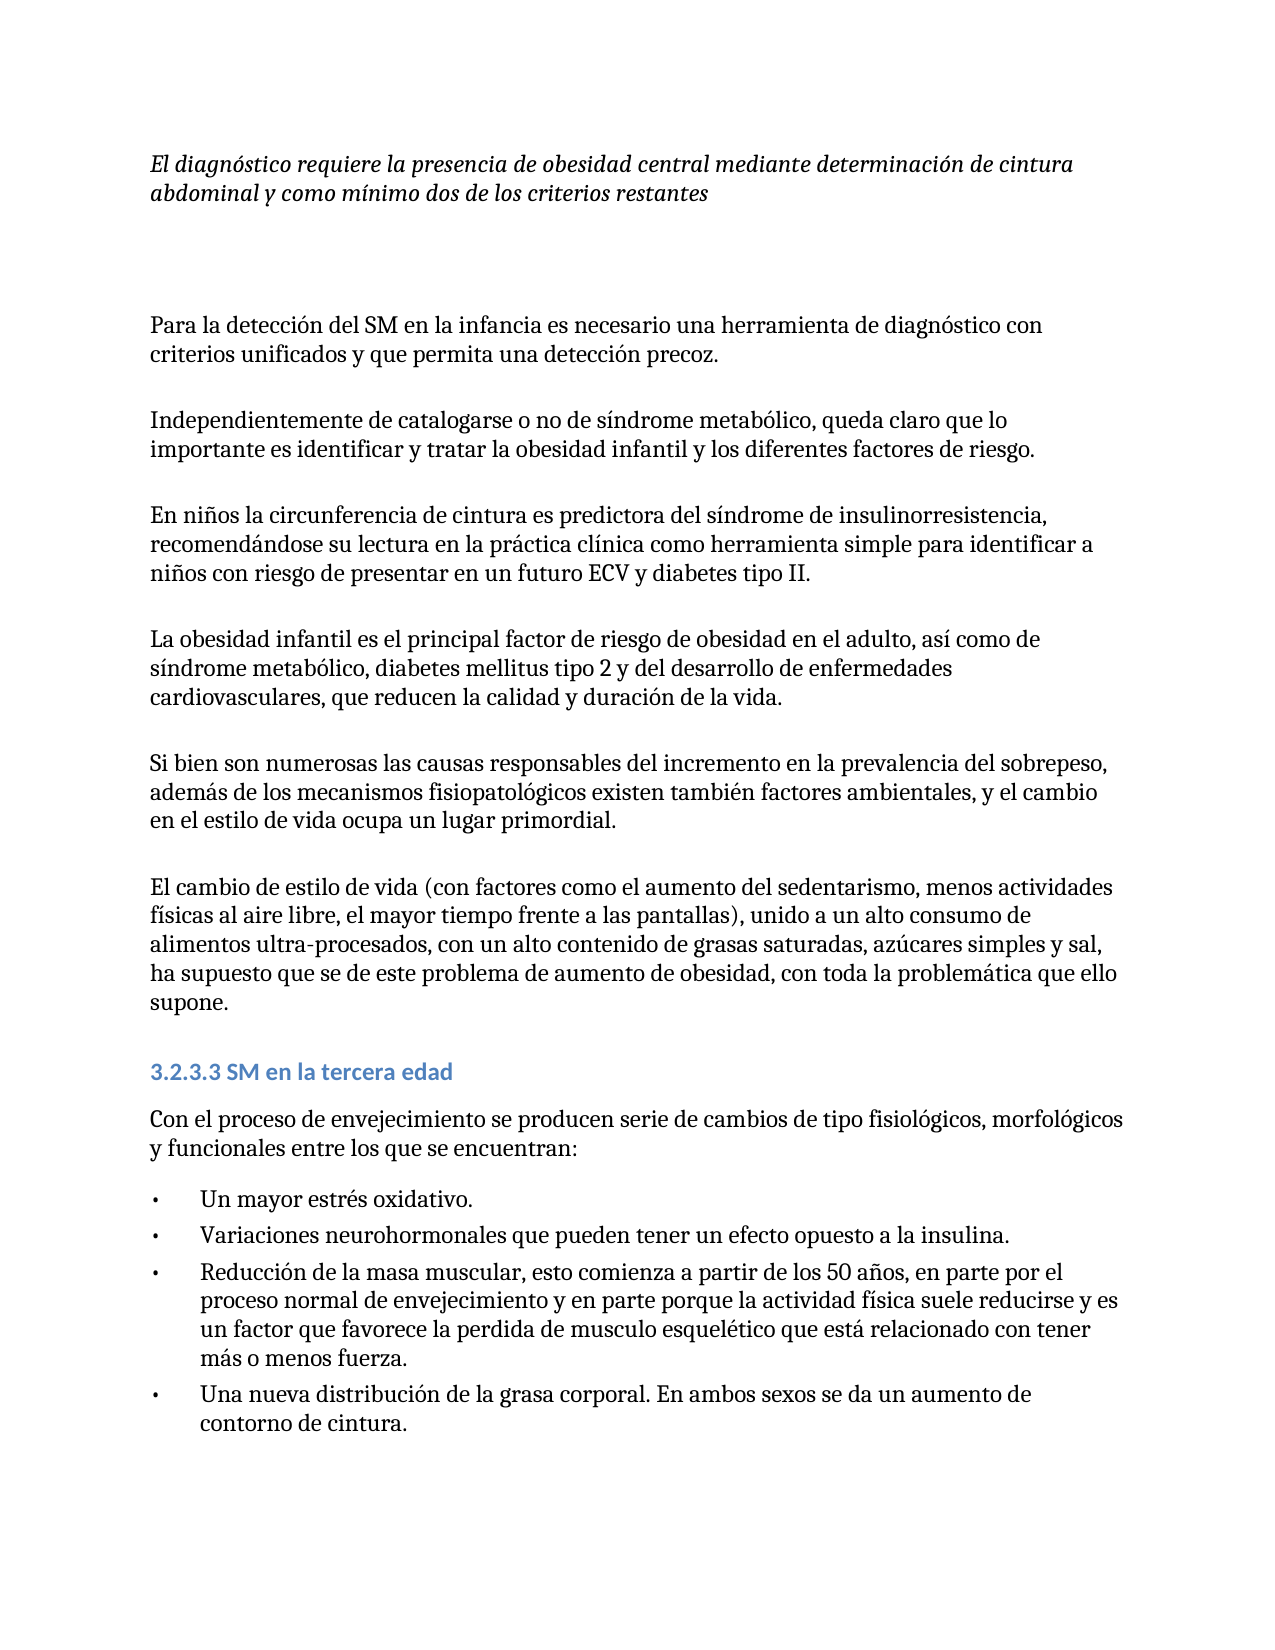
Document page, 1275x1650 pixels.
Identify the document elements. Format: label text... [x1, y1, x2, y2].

text Para la detección del SM en la infancia es necesario una herramienta de diagnóstico con criterios unificados y que permita una detección precoz. [150, 311, 1125, 369]
text El cambio de estilo de vida (con factores como el aumento del sedentarismo, menos actividades físicas al aire libre, el mayor tiempo frente a las pantallas), unido a un alto consumo de alimentos ultra-procesados, con un alto contenido de grasas saturadas, azúcares simples y sal, ha supuesto que se de este problema de aumento de obesidad, con toda la problemática que ello supone. [150, 872, 1125, 1016]
text Si bien son numerosas las causas responsables del incremento en la prevalencia del sobrepeso, además de los mecanismos fisiopatológicos existen también factores ambientales, y el cambio en el estilo de vida ocupa un lugar primordial. [150, 749, 1125, 835]
list Un mayor estrés oxidativo. [150, 1185, 1125, 1214]
list Una nueva distribución de la grasa corporal. En ambos sexos se da un aumento de contorno de cintura. [150, 1380, 1125, 1466]
text La obesidad infantil es el principal factor de riesgo de obesidad en el adulto, así como de síndrome metabólico, diabetes mellitus tipo 2 y del desarrollo de enfermedades cardiovasculares, que reducen la calidad y duración de la vida. [150, 625, 1125, 711]
text Con el proceso de envejecimiento se producen serie de cambios de tipo fisiológicos, morfológicos y funcionales entre los que se encuentran: [150, 1105, 1125, 1163]
text El diagnóstico requiere la presencia de obesidad central mediante determinación de cintura abdominal y como mínimo dos de los criterios restantes [150, 150, 1125, 207]
text En niños la circunferencia de cintura es predictora del síndrome de insulinorresistencia, recomendándose su lectura en la práctica clínica como herramienta simple para identificar a niños con riesgo de presentar en un futuro ECV y diabetes tipo II. [150, 501, 1125, 587]
subtitle 3.2.3.3 SM en la tercera edad [150, 1056, 1125, 1086]
list Variaciones neurohormonales que pueden tener un efecto opuesto a la insulina. [150, 1221, 1125, 1250]
text Independientemente de catalogarse o no de síndrome metabólico, queda claro que lo importante es identificar y tratar la obesidad infantil y los diferentes factores de riesgo. [150, 406, 1125, 464]
list Reducción de la masa muscular, esto comienza a partir de los 50 años, en parte por el proceso normal de envejecimiento y en parte porque la actividad física suele reducirse y es un factor que favorece la perdida de musculo esquelético que está relacionado con tener más o menos fuerza. [150, 1258, 1125, 1373]
